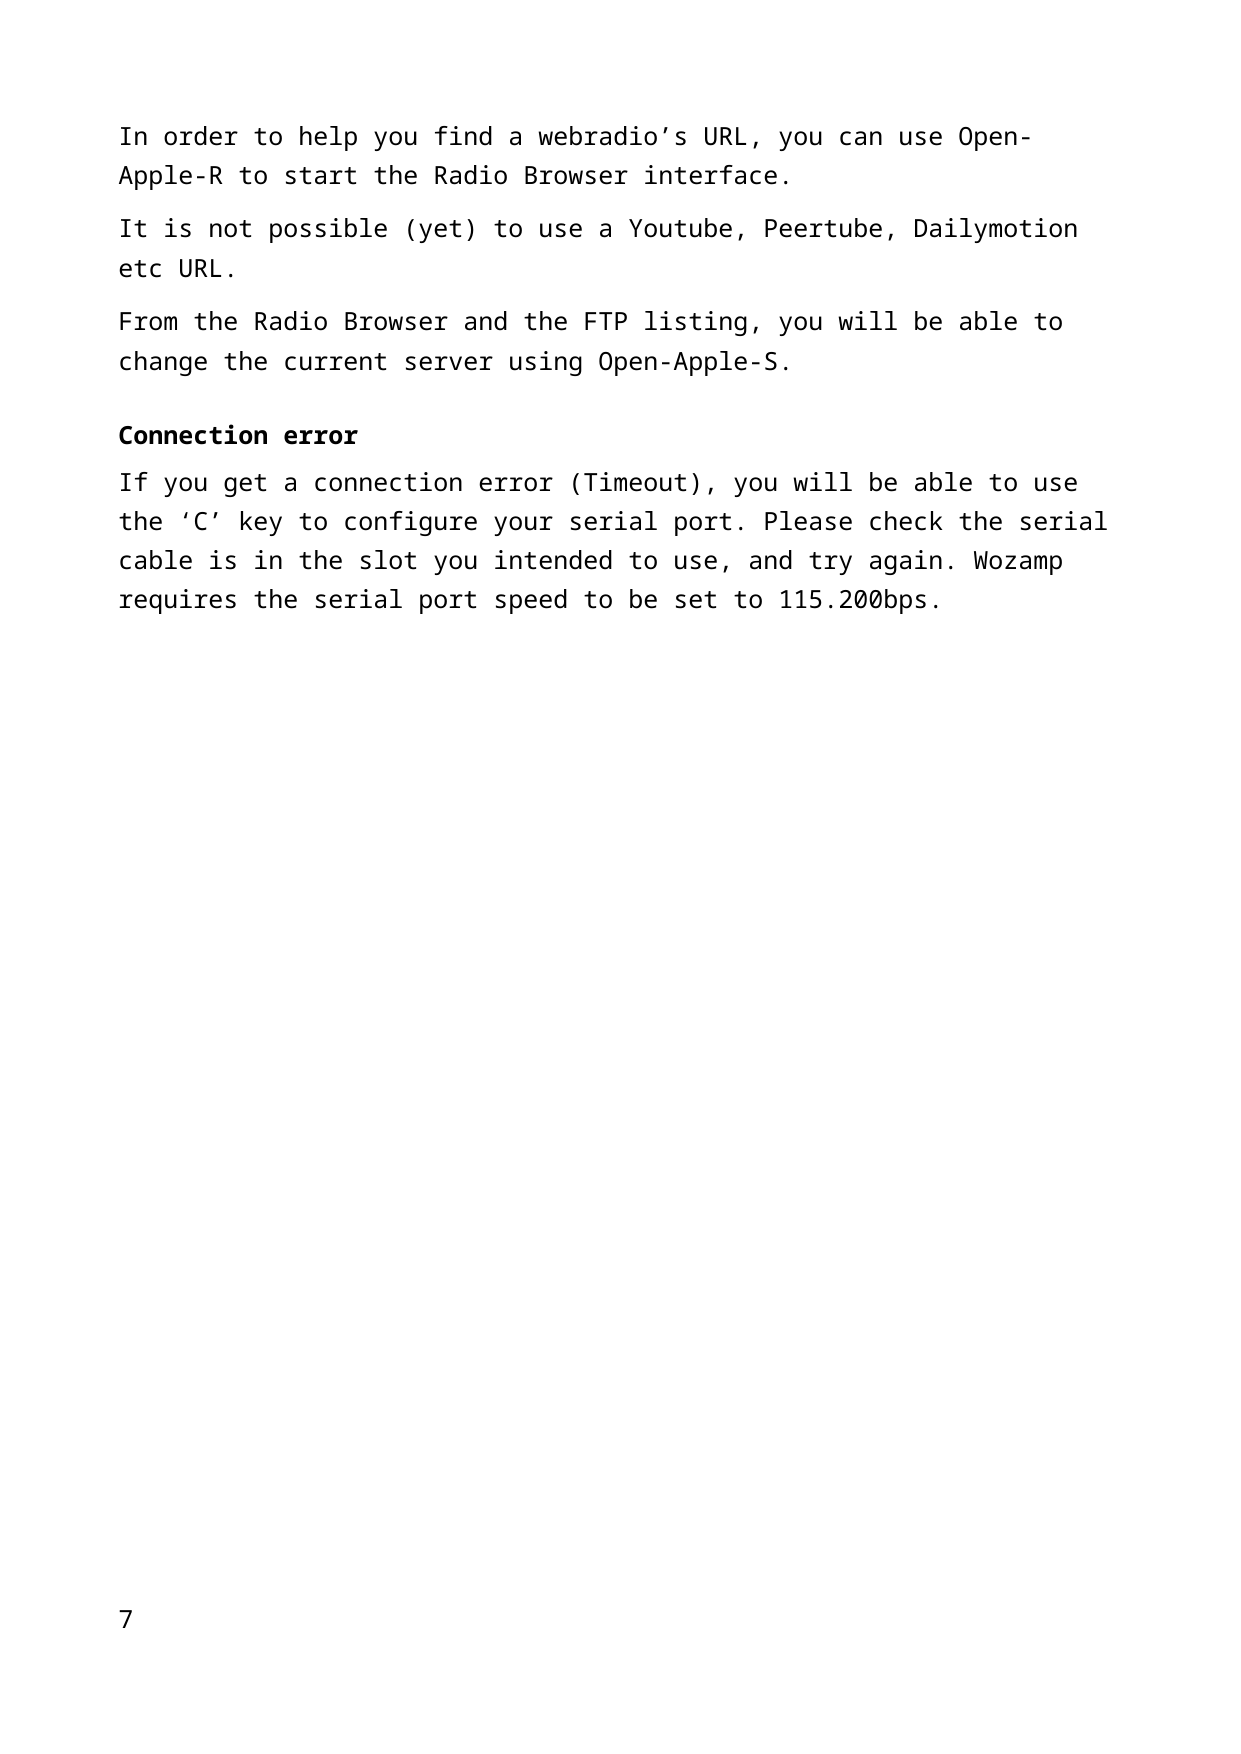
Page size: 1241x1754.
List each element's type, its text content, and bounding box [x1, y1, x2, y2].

text In order to help you find a webradio’s URL, you can use Open-Apple-R to start the Radio Browser interface. [118, 118, 1122, 191]
text If you get a connection error (Timeout), you will be able to use the ‘C’ key to configure your serial port. Please check the serial cable is in the slot you intended to use, and try again. Wozamp requires the serial port speed to be set to 115.200bps. [118, 464, 1122, 616]
text From the Radio Browser and the FTP listing, you will be able to change the current server using Open-Apple-S. [118, 304, 1122, 377]
text It is not possible (yet) to use a Youtube, Peertube, Dailymotion etc URL. [118, 211, 1122, 284]
subtitle Connection error [118, 418, 1122, 452]
